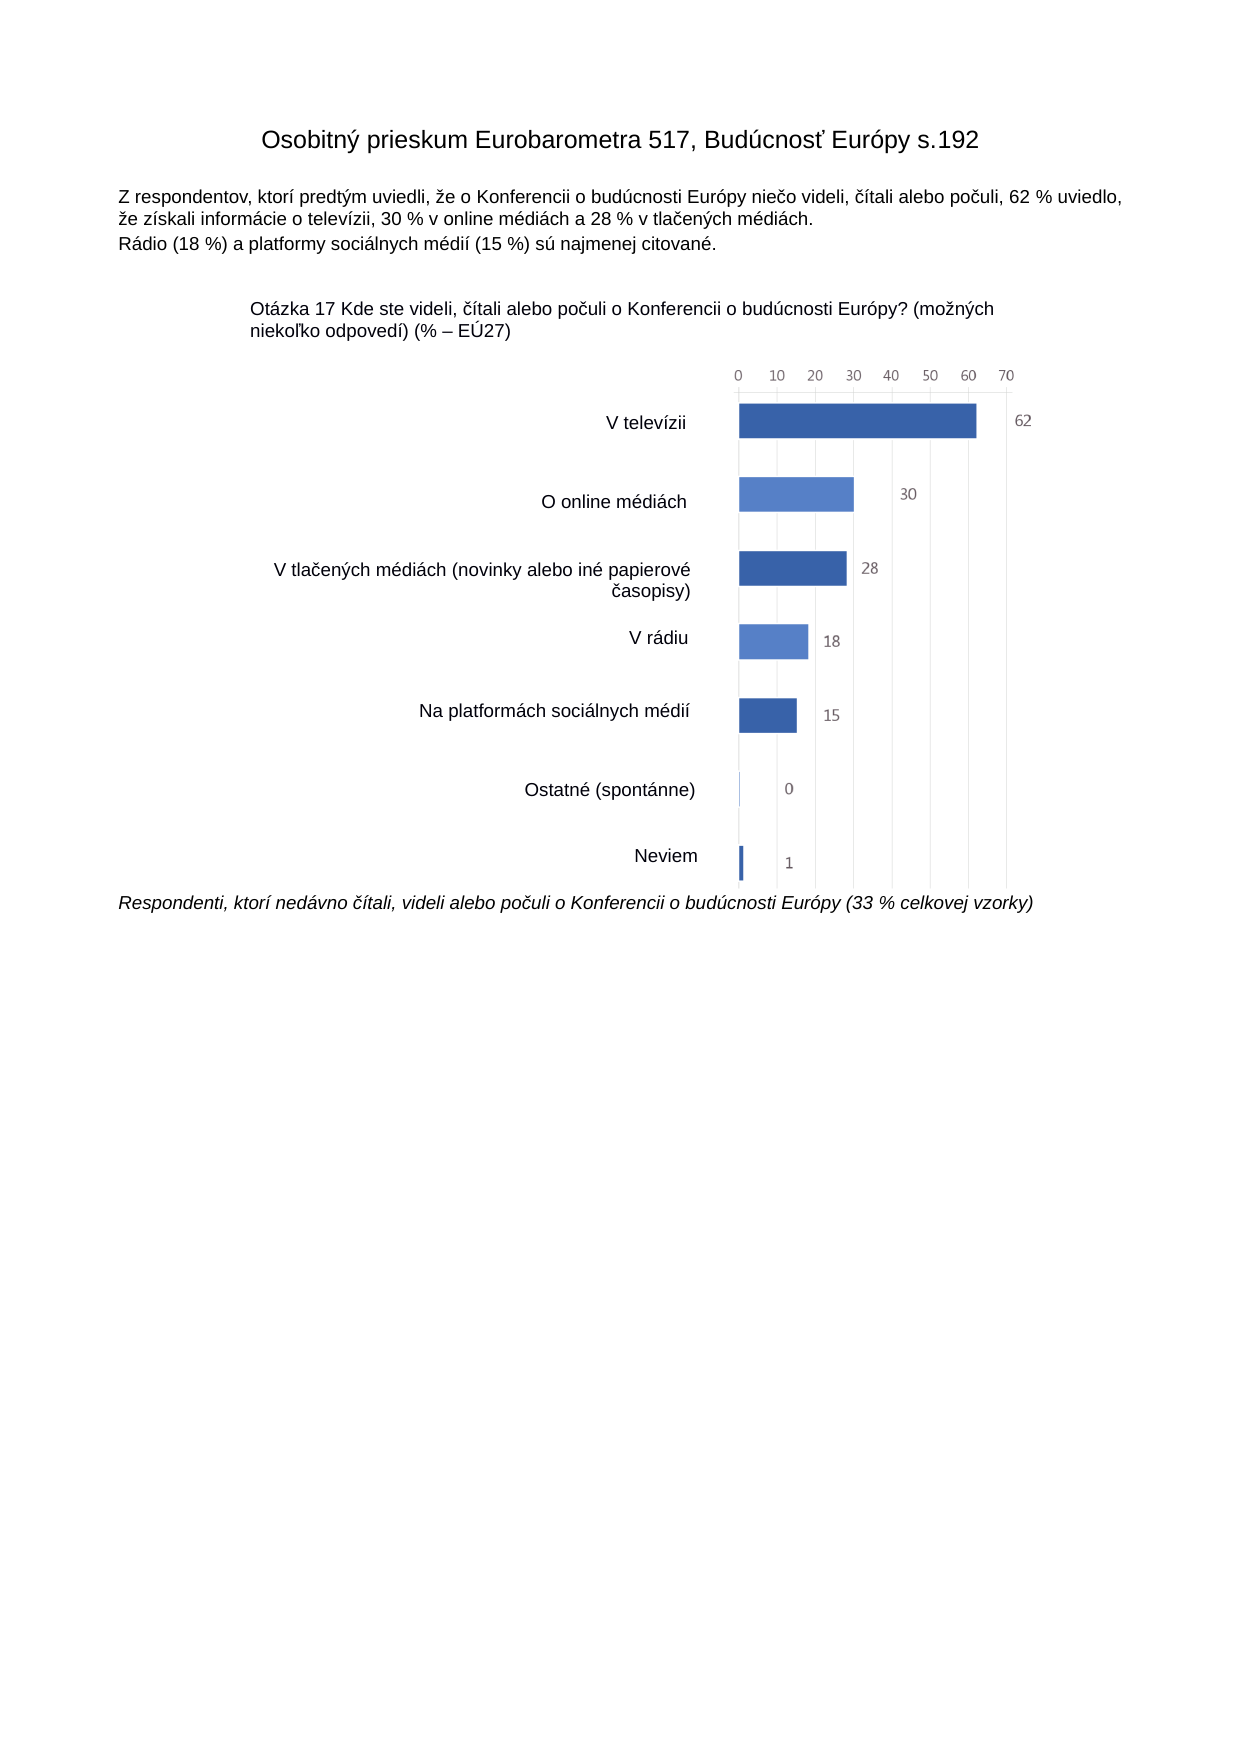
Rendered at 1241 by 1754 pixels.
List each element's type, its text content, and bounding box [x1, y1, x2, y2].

text Rádio (18 %) a platformy sociálnych médií (15 %) sú najmenej citované. [118, 232, 1122, 254]
text Respondenti, ktorí nedávno čítali, videli alebo počuli o Konferencii o budúcnosti Európy (33 % celkovej vzorky) [118, 282, 1122, 913]
text Z respondentov, ktorí predtým uviedli, že o Konferencii o budúcnosti Európy niečo videli, čítali alebo počuli, 62 % uviedlo, že získali informácie o televízii, 30 % v online médiách a 28 % v tlačených médiách. [118, 186, 1122, 229]
picture [728, 361, 1040, 889]
